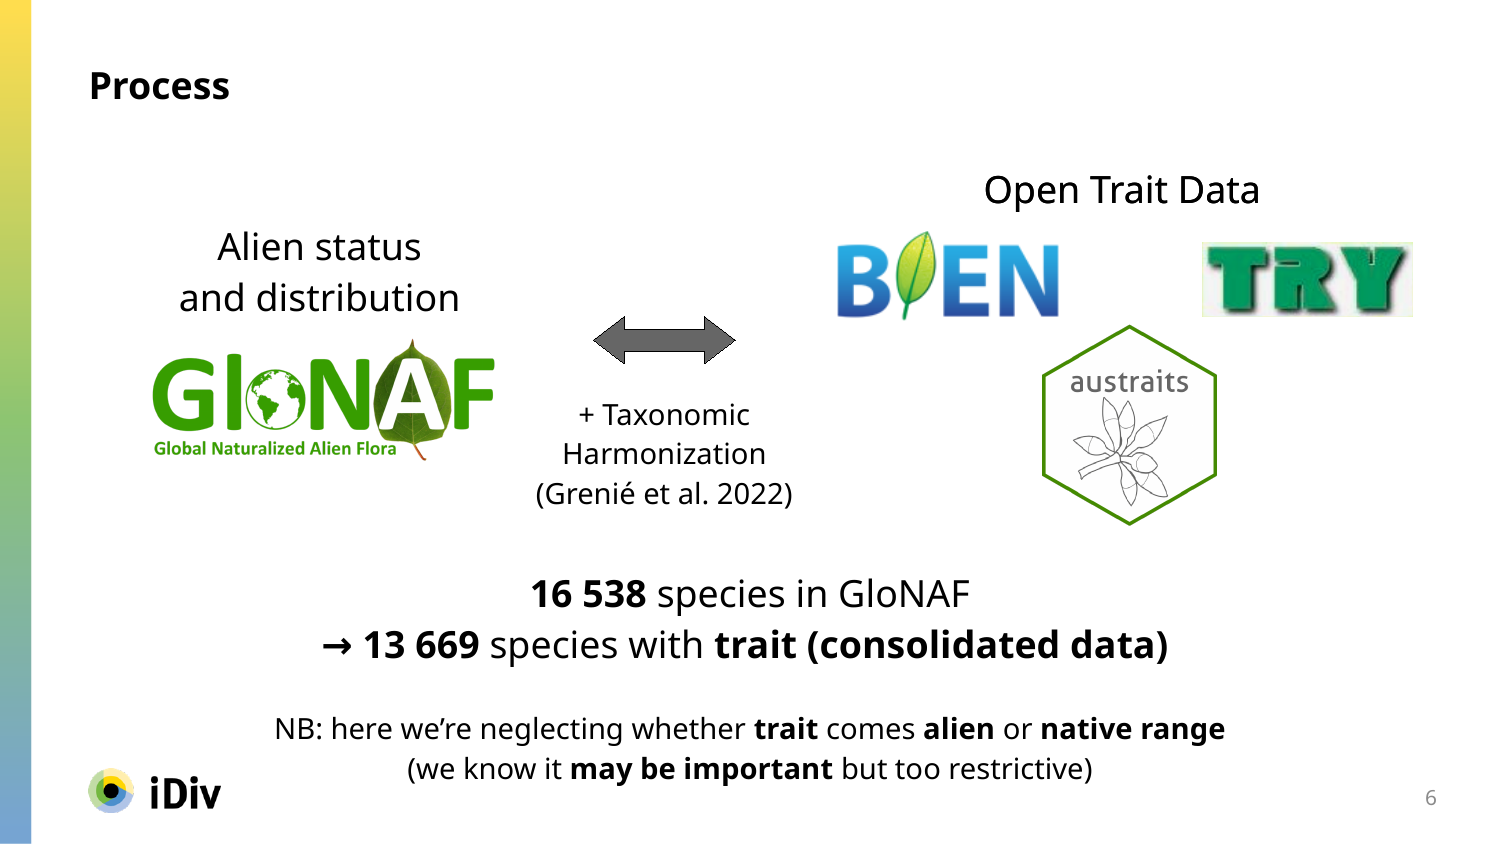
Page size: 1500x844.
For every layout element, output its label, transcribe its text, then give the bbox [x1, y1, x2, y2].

picture [0, 0, 1500, 844]
text_box NB: here we’re neglecting whether trait comes alien or native range (we know it may be important but too restrictive) [203, 700, 1297, 788]
text_box 16 538 species in GloNAF → 13 669 species with trait (consolidated data) [200, 560, 1300, 667]
text_box Open Trait Data [954, 156, 1291, 217]
text_box [593, 316, 736, 364]
list Process [88, 61, 1437, 157]
text_box Alien status and distribution [154, 212, 486, 319]
text_box + Taxonomic Harmonization (Grenié et al. 2022) [496, 386, 833, 509]
slide_number [1240, 767, 1437, 813]
